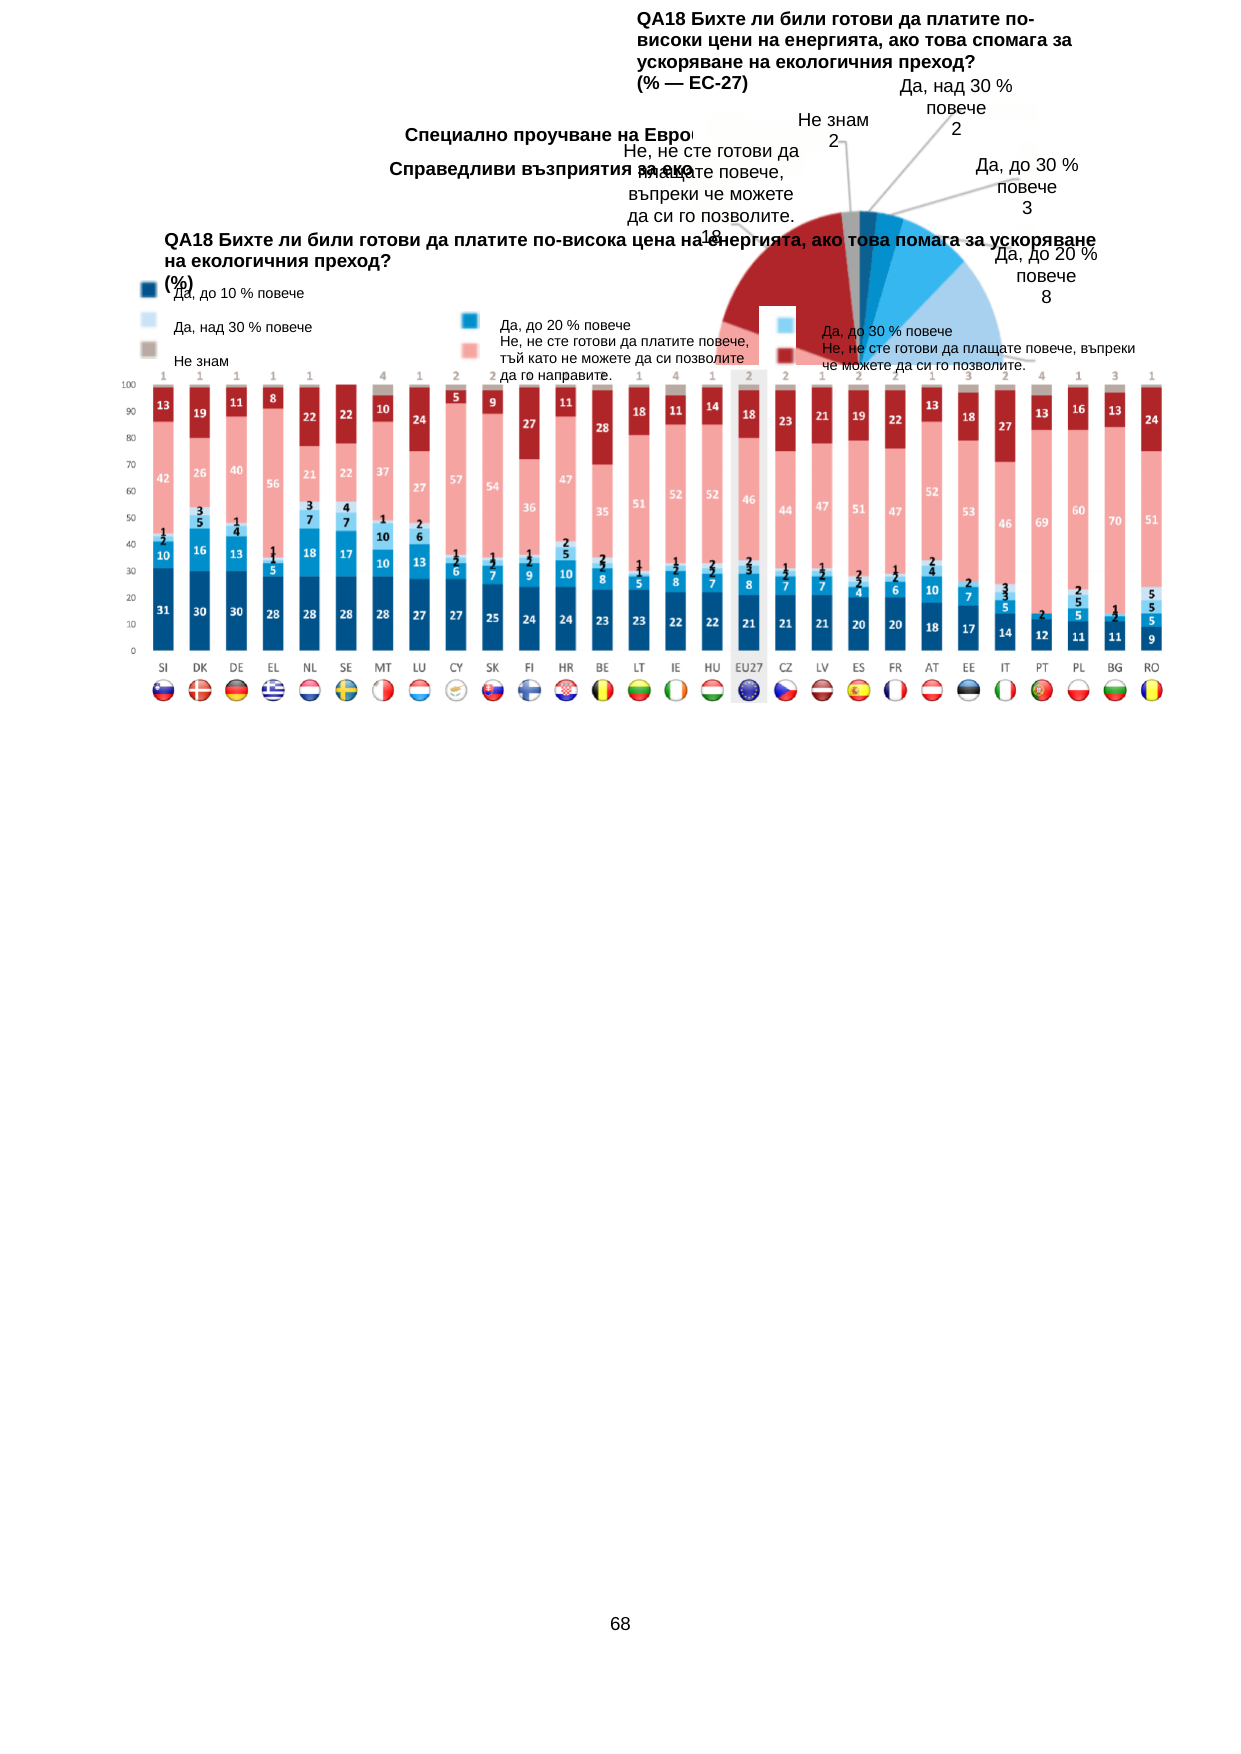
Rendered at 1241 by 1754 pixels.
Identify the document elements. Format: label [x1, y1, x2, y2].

picture [118, 103, 1164, 703]
picture [130, 277, 160, 359]
picture [1031, 251, 1036, 259]
